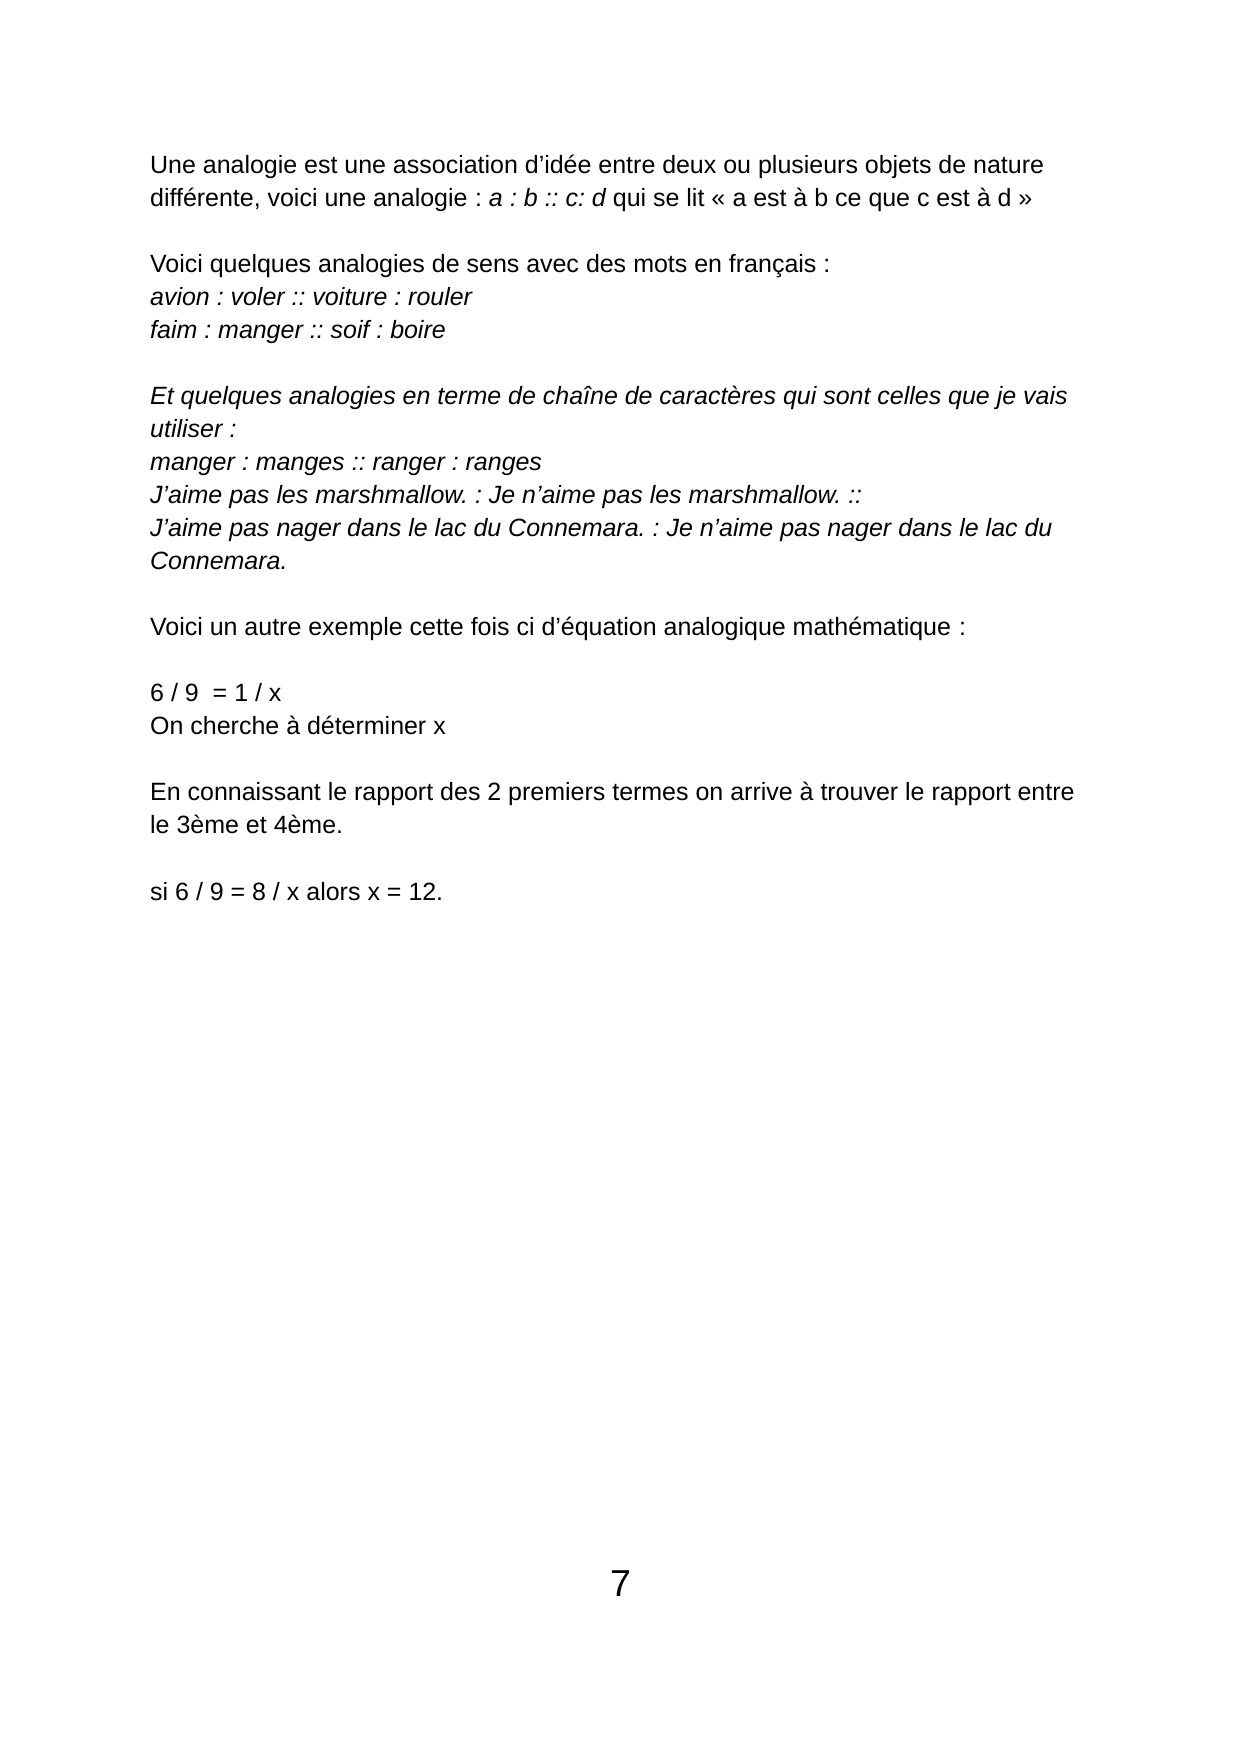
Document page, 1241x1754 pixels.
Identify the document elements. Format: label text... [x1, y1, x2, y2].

text 6 / 9 = 1 / x [150, 678, 1090, 707]
text faim : manger :: soif : boire [150, 315, 1090, 344]
text si 6 / 9 = 8 / x alors x = 12. [150, 876, 1090, 905]
text J’aime pas les marshmallow. : Je n’aime pas les marshmallow. :: [150, 480, 1090, 509]
text Et quelques analogies en terme de chaîne de caractères qui sont celles que je vais utiliser : [150, 381, 1090, 443]
text En connaissant le rapport des 2 premiers termes on arrive à trouver le rapport entre le 3ème et 4ème. [150, 777, 1090, 839]
text Une analogie est une association d’idée entre deux ou plusieurs objets de nature différente, voici une analogie : a : b :: c: d qui se lit « a est à b ce que c est à d » [150, 150, 1090, 212]
text On cherche à déterminer x [150, 711, 1090, 740]
text manger : manges :: ranger : ranges [150, 447, 1090, 476]
text J’aime pas nager dans le lac du Connemara. : Je n’aime pas nager dans le lac du Connemara. [150, 513, 1090, 575]
text avion : voler :: voiture : rouler [150, 282, 1090, 311]
text Voici un autre exemple cette fois ci d’équation analogique mathématique : [150, 612, 1090, 641]
text Voici quelques analogies de sens avec des mots en français : [150, 249, 1090, 278]
